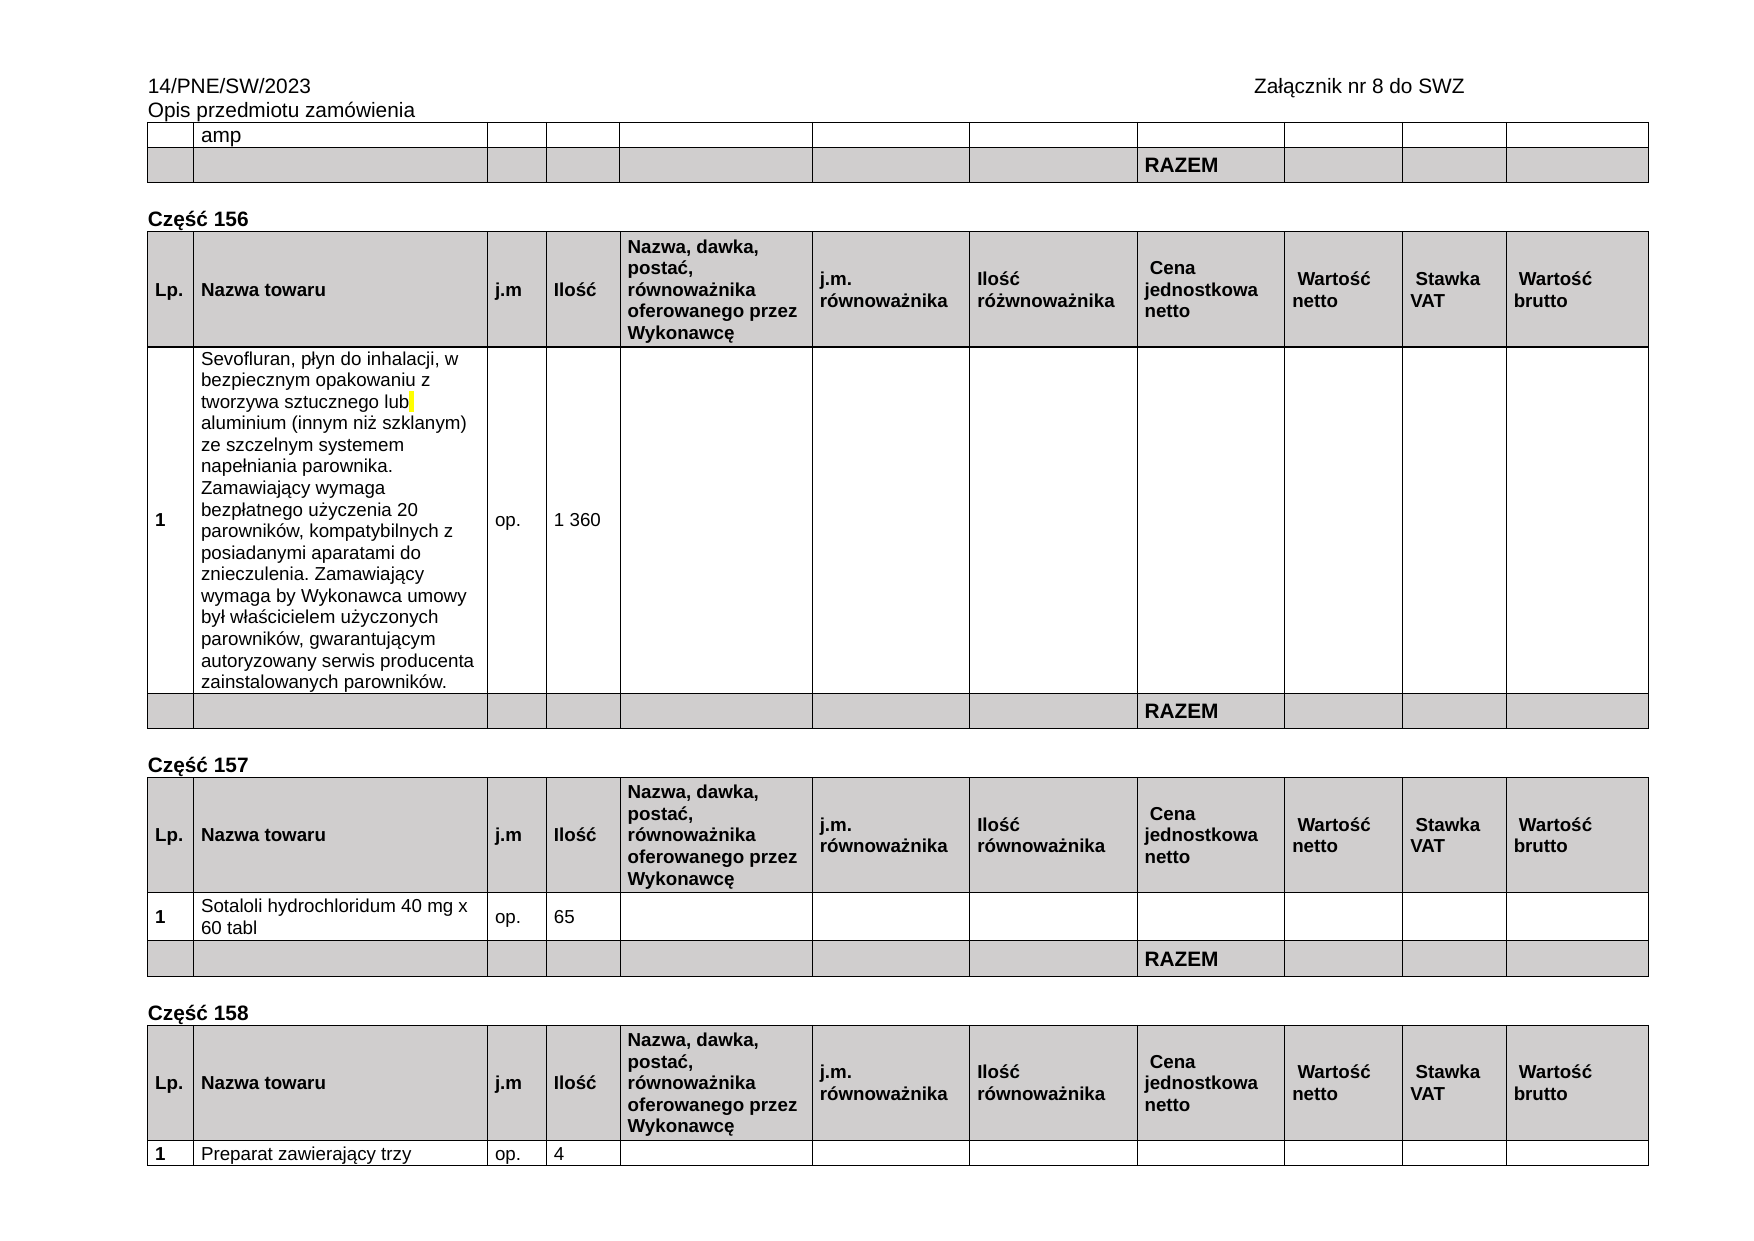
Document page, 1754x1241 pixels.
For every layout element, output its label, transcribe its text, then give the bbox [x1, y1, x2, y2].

table_cell amp [194, 123, 487, 147]
table_cell [813, 1141, 969, 1165]
table_cell [148, 123, 193, 147]
table_header Ilość równoważnika [970, 1026, 1137, 1140]
table_header Lp. [148, 232, 193, 346]
table_cell [1403, 348, 1506, 692]
table_header Wartość netto [1285, 232, 1402, 346]
table_cell [621, 1141, 812, 1165]
table_header Cena jednostkowa netto [1138, 778, 1284, 892]
table_cell [148, 941, 193, 976]
table_cell [970, 1141, 1137, 1165]
table_header Nazwa towaru [194, 232, 487, 346]
table_cell [1403, 694, 1506, 728]
table_cell [970, 941, 1137, 976]
table_cell [1507, 123, 1648, 147]
table_header Wartość netto [1285, 1026, 1402, 1140]
table_cell 1 360 [547, 348, 620, 692]
table_header Wartość brutto [1507, 778, 1648, 892]
table_cell [1507, 941, 1648, 976]
text Część 158 [148, 1001, 1606, 1025]
table_cell [194, 941, 487, 976]
table_cell Preparat zawierający trzy [194, 1141, 487, 1165]
table_cell [1507, 1141, 1648, 1165]
table_header Stawka VAT [1403, 232, 1506, 346]
table_cell [1285, 694, 1402, 728]
table_cell Sotaloli hydrochloridum 40 mg x 60 tabl [194, 893, 487, 940]
table_header Wartość brutto [1507, 232, 1648, 346]
table_cell [1403, 123, 1506, 147]
table_cell [1507, 694, 1648, 728]
table_cell [1285, 941, 1402, 976]
table_header j.m. równoważnika [813, 778, 969, 892]
table_cell [194, 148, 487, 182]
table_header Nazwa towaru [194, 1026, 487, 1140]
table_header j.m [488, 778, 546, 892]
table_cell [1507, 148, 1648, 182]
table_cell [970, 123, 1137, 147]
table_cell [1285, 123, 1402, 147]
table_cell [813, 348, 969, 692]
table_cell [1138, 1141, 1284, 1165]
table_header j.m [488, 232, 546, 346]
table_header Nazwa, dawka, postać, równoważnika oferowanego przez Wykonawcę [621, 1026, 812, 1140]
table_cell [1507, 348, 1648, 692]
table_cell [1403, 941, 1506, 976]
table_header Stawka VAT [1403, 778, 1506, 892]
table_header Nazwa towaru [194, 778, 487, 892]
table_cell [621, 941, 812, 976]
table_cell [1138, 893, 1284, 940]
table_cell [547, 941, 620, 976]
table_cell RAZEM [1138, 148, 1284, 182]
table_cell Sevofluran, płyn do inhalacji, w bezpiecznym opakowaniu z tworzywa sztucznego lub aluminium (innym niż szklanym) ze szczelnym systemem napełniania parownika. Zamawiający wymaga bezpłatnego użyczenia 20 parowników, kompatybilnych z posiadanymi aparatami do znieczulenia. Zamawiający wymaga by Wykonawca umowy był właścicielem użyczonych parowników, gwarantującym autoryzowany serwis producenta zainstalowanych parowników. [194, 348, 487, 692]
table_cell 65 [547, 893, 620, 940]
table_header j.m. równoważnika [813, 1026, 969, 1140]
table_cell [148, 694, 193, 728]
table_cell [813, 941, 969, 976]
table_cell [621, 694, 812, 728]
text Część 157 [148, 753, 1606, 777]
table_cell [547, 148, 619, 182]
table_header Lp. [148, 778, 193, 892]
table_cell [194, 694, 487, 728]
table_cell [1285, 148, 1402, 182]
table_cell [970, 348, 1137, 692]
table_cell 4 [547, 1141, 620, 1165]
table_cell [148, 148, 193, 182]
table_cell [488, 148, 546, 182]
table_cell [488, 123, 546, 147]
table_cell op. [488, 893, 546, 940]
table_header Stawka VAT [1403, 1026, 1506, 1140]
table_cell [488, 941, 546, 976]
table_cell [620, 123, 812, 147]
table_cell [1403, 1141, 1506, 1165]
table_header Cena jednostkowa netto [1138, 1026, 1284, 1140]
table_header Cena jednostkowa netto [1138, 232, 1284, 346]
table_cell RAZEM [1138, 941, 1284, 976]
table_cell [621, 348, 812, 692]
table_cell [1138, 123, 1284, 147]
table_header Ilość równoważnika [970, 778, 1137, 892]
table_cell [620, 148, 812, 182]
table_cell [813, 694, 969, 728]
table_header Wartość brutto [1507, 1026, 1648, 1140]
table_cell 1 [148, 893, 193, 940]
table_cell [488, 694, 546, 728]
table_header Nazwa, dawka, postać, równoważnika oferowanego przez Wykonawcę [621, 232, 812, 346]
table_header Ilość [547, 778, 620, 892]
text Część 156 [148, 207, 1606, 231]
table_header Nazwa, dawka, postać, równoważnika oferowanego przez Wykonawcę [621, 778, 812, 892]
table_cell RAZEM [1138, 694, 1284, 728]
table_cell [970, 694, 1137, 728]
table_cell [970, 148, 1137, 182]
table_cell [621, 893, 812, 940]
table_cell 1 [148, 1141, 193, 1165]
table_cell op. [488, 348, 546, 692]
table_header Ilość [547, 1026, 620, 1140]
table_cell [1138, 348, 1284, 692]
table_cell 1 [148, 348, 193, 692]
table_cell [547, 694, 620, 728]
table_cell [1285, 1141, 1402, 1165]
table_cell [1403, 148, 1506, 182]
table_cell [1507, 893, 1648, 940]
table_cell [1285, 893, 1402, 940]
table_cell [813, 893, 969, 940]
table_cell op. [488, 1141, 546, 1165]
table_header Lp. [148, 1026, 193, 1140]
table_cell [813, 123, 969, 147]
table_header j.m [488, 1026, 546, 1140]
table_cell [813, 148, 969, 182]
table_header Wartość netto [1285, 778, 1402, 892]
table_cell [970, 893, 1137, 940]
table_header Ilość różwnoważnika [970, 232, 1137, 346]
table_cell [1403, 893, 1506, 940]
table_cell [547, 123, 619, 147]
table_header j.m. równoważnika [813, 232, 969, 346]
table_header Ilość [547, 232, 620, 346]
table_cell [1285, 348, 1402, 692]
